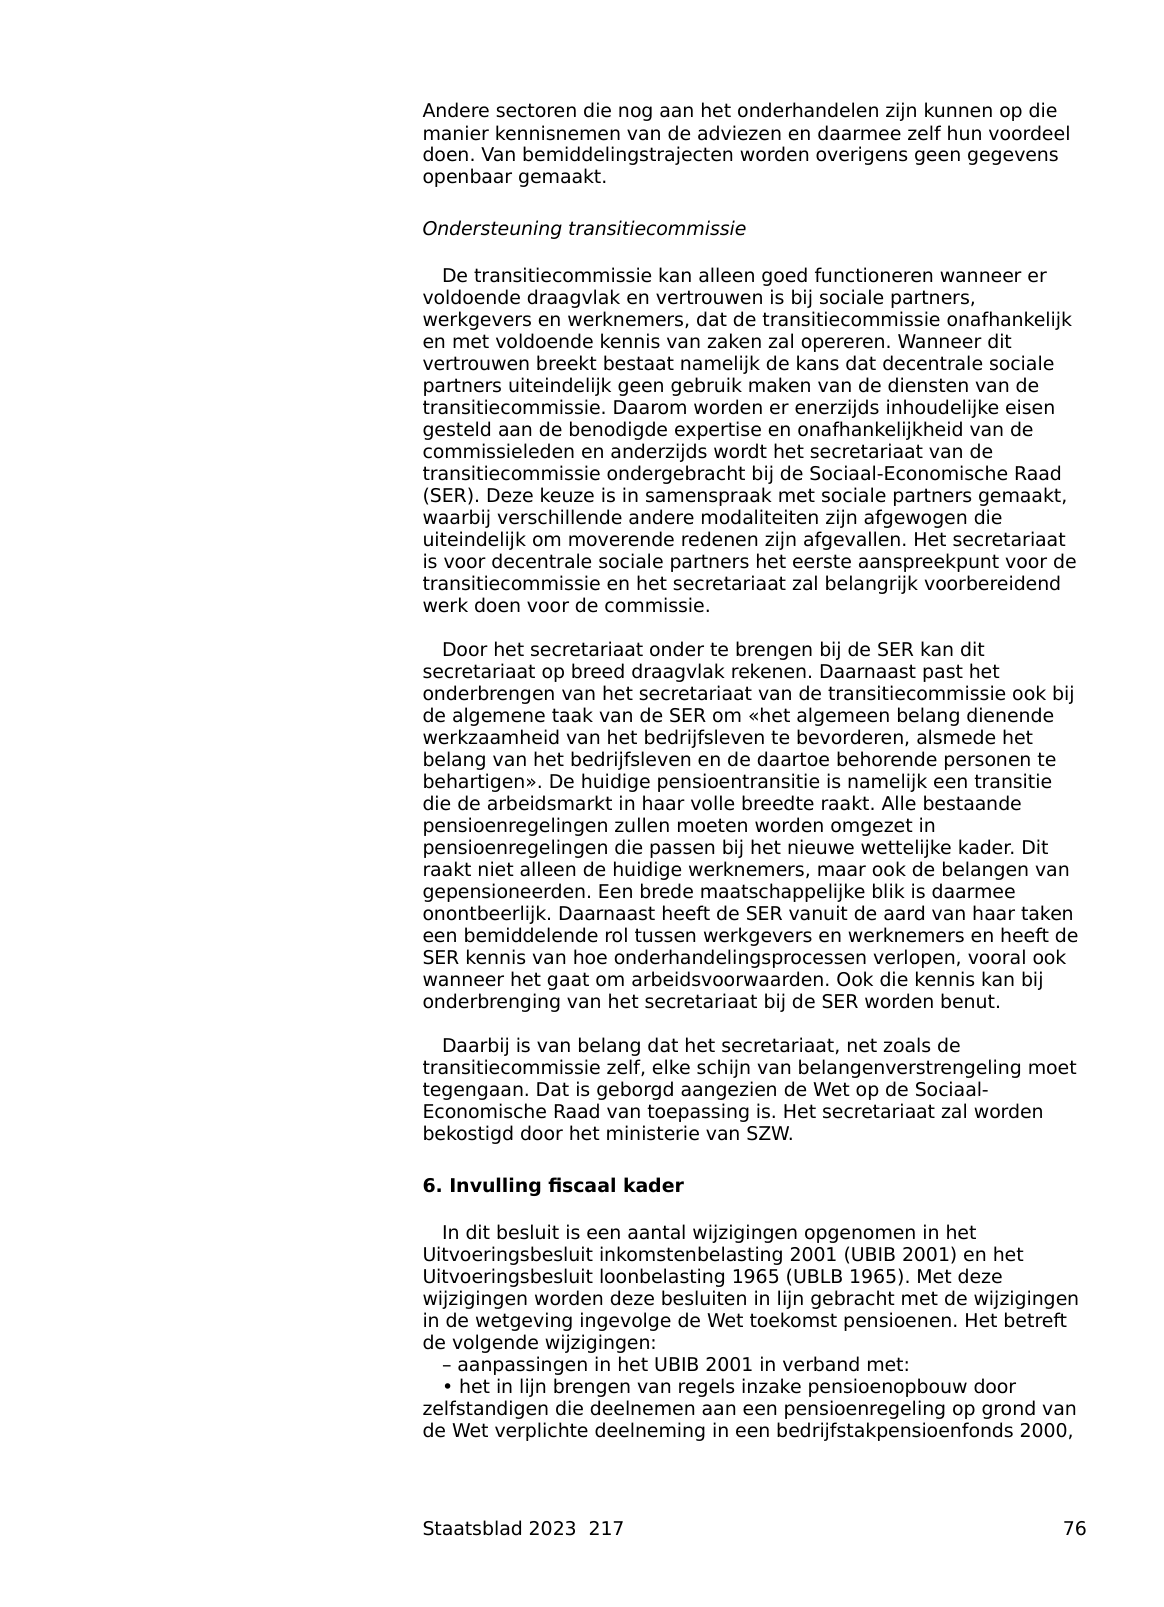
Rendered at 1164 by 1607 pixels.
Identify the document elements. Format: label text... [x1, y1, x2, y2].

text Andere sectoren die nog aan het onderhandelen zijn kunnen op die manier kennisnemen van de adviezen en daarmee zelf hun voordeel doen. Van bemiddelingstrajecten worden overigens geen gegevens openbaar gemaakt. [422, 100, 1087, 188]
subtitle Ondersteuning transitiecommissie [422, 218, 1087, 240]
text Daarbij is van belang dat het secretariaat, net zoals de transitiecommissie zelf, elke schijn van belangenverstrengeling moet tegengaan. Dat is geborgd aangezien de Wet op de Sociaal-Economische Raad van toepassing is. Het secretariaat zal worden bekostigd door het ministerie van SZW. [422, 1035, 1087, 1145]
text • het in lijn brengen van regels inzake pensioenopbouw door zelfstandigen die deelnemen aan een pensioenregeling op grond van de Wet verplichte deelneming in een bedrijfstakpensioenfonds 2000, [422, 1376, 1087, 1442]
text – aanpassingen in het UBIB 2001 in verband met: [422, 1354, 1087, 1376]
text Door het secretariaat onder te brengen bij de SER kan dit secretariaat op breed draagvlak rekenen. Daarnaast past het onderbrengen van het secretariaat van de transitiecommissie ook bij de algemene taak van de SER om «het algemeen belang dienende werkzaamheid van het bedrijfsleven te bevorderen, alsmede het belang van het bedrijfsleven en de daartoe behorende personen te behartigen». De huidige pensioentransitie is namelijk een transitie die de arbeidsmarkt in haar volle breedte raakt. Alle bestaande pensioenregelingen zullen moeten worden omgezet in pensioenregelingen die passen bij het nieuwe wettelijke kader. Dit raakt niet alleen de huidige werknemers, maar ook de belangen van gepensioneerden. Een brede maatschappelijke blik is daarmee onontbeerlijk. Daarnaast heeft de SER vanuit de aard van haar taken een bemiddelende rol tussen werkgevers en werknemers en heeft de SER kennis van hoe onderhandelingsprocessen verlopen, vooral ook wanneer het gaat om arbeidsvoorwaarden. Ook die kennis kan bij onderbrenging van het secretariaat bij de SER worden benut. [422, 639, 1087, 1013]
subtitle 6. Invulling fiscaal kader [422, 1175, 1087, 1197]
text In dit besluit is een aantal wijzigingen opgenomen in het Uitvoeringsbesluit inkomstenbelasting 2001 (UBIB 2001) en het Uitvoeringsbesluit loonbelasting 1965 (UBLB 1965). Met deze wijzigingen worden deze besluiten in lijn gebracht met de wijzigingen in de wetgeving ingevolge de Wet toekomst pensioenen. Het betreft de volgende wijzigingen: [422, 1222, 1087, 1354]
text De transitiecommissie kan alleen goed functioneren wanneer er voldoende draagvlak en vertrouwen is bij sociale partners, werkgevers en werknemers, dat de transitiecommissie onafhankelijk en met voldoende kennis van zaken zal opereren. Wanneer dit vertrouwen breekt bestaat namelijk de kans dat decentrale sociale partners uiteindelijk geen gebruik maken van de diensten van de transitiecommissie. Daarom worden er enerzijds inhoudelijke eisen gesteld aan de benodigde expertise en onafhankelijkheid van de commissieleden en anderzijds wordt het secretariaat van de transitiecommissie ondergebracht bij de Sociaal-Economische Raad (SER). Deze keuze is in samenspraak met sociale partners gemaakt, waarbij verschillende andere modaliteiten zijn afgewogen die uiteindelijk om moverende redenen zijn afgevallen. Het secretariaat is voor decentrale sociale partners het eerste aanspreekpunt voor de transitiecommissie en het secretariaat zal belangrijk voorbereidend werk doen voor de commissie. [422, 265, 1087, 617]
